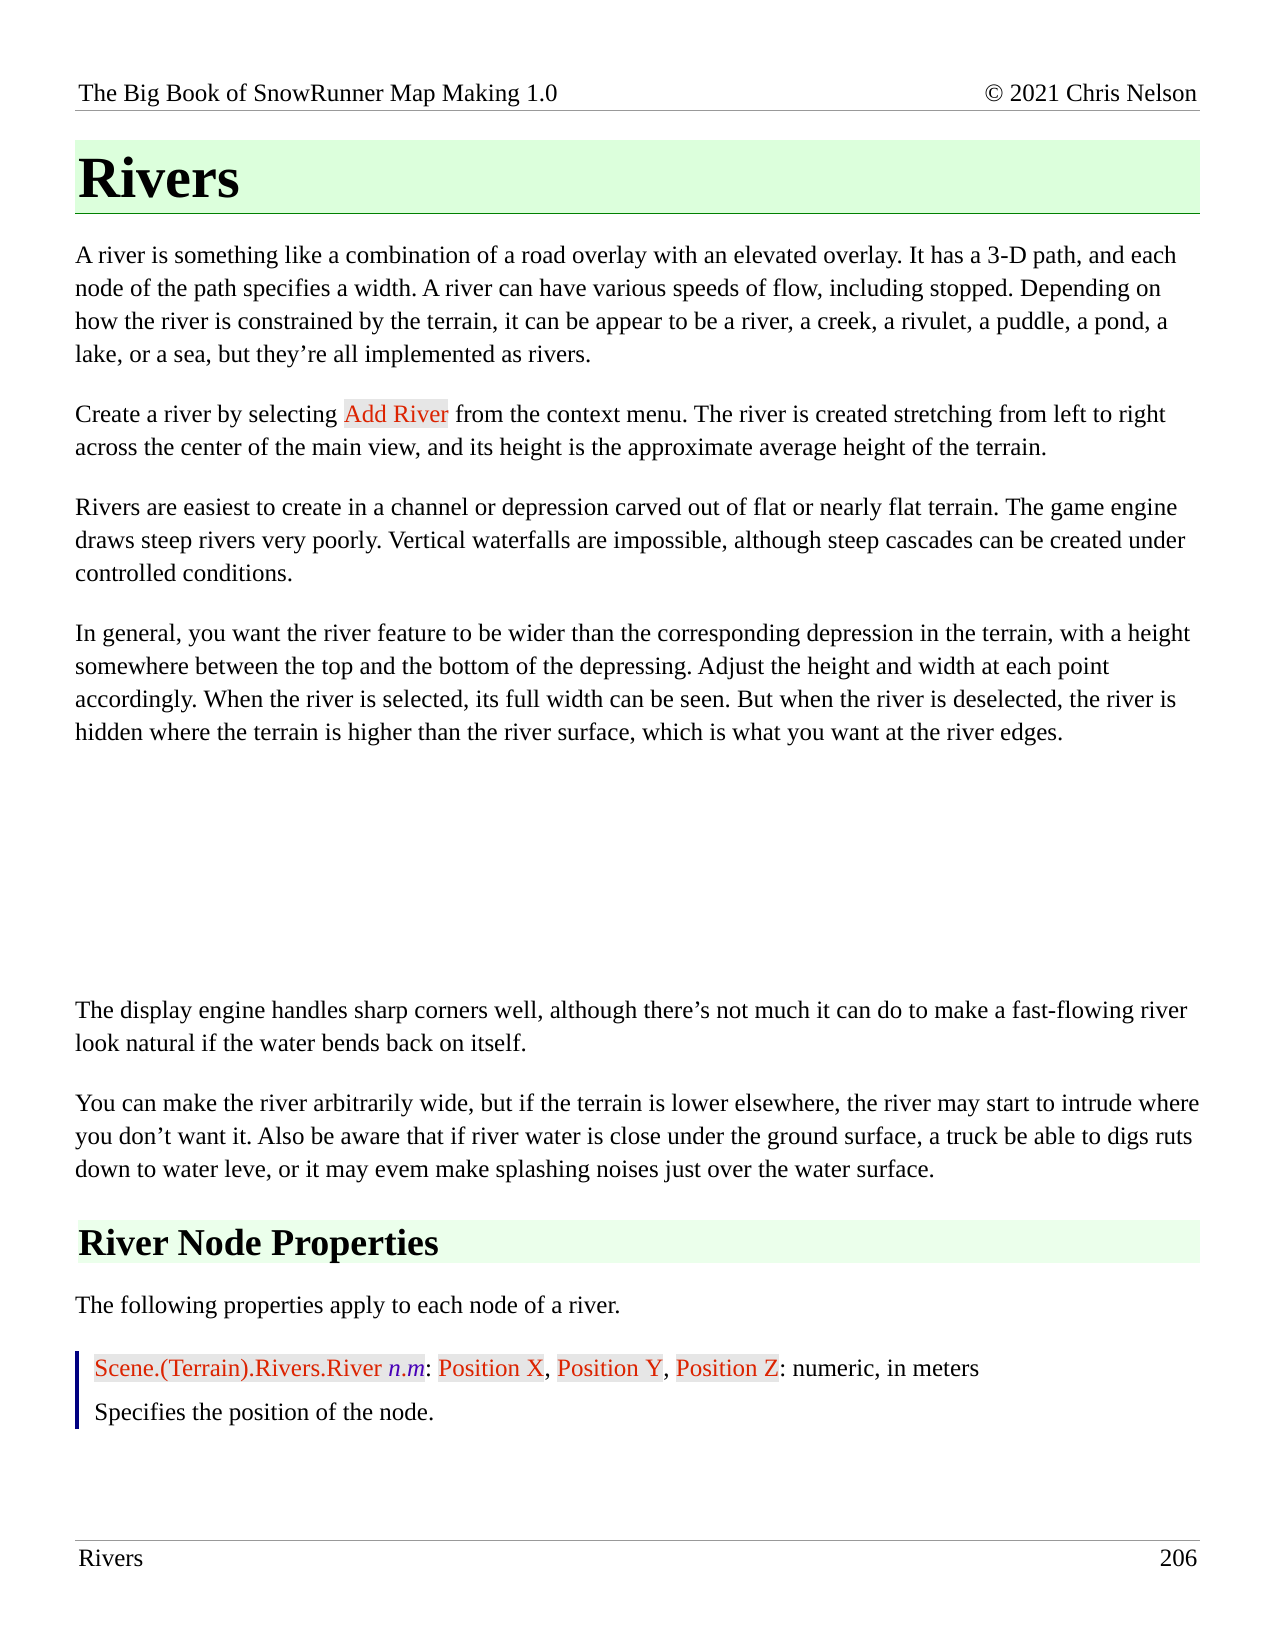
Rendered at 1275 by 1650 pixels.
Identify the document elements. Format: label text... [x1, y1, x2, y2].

text In general, you want the river feature to be wider than the corresponding depression in the terrain, with a height somewhere between the top and the bottom of the depressing. Adjust the height and width at each point accordingly. When the river is selected, its full width can be seen. But when the river is deselected, the river is hidden where the terrain is higher than the river surface, which is what you want at the river edges. [75, 618, 1200, 746]
subtitle River Node Properties [78, 1220, 1200, 1263]
text Create a river by selecting Add River from the context menu. The river is created stretching from left to right across the center of the main view, and its height is the approximate average height of the terrain. [75, 399, 1200, 461]
text The following properties apply to each node of a river. [75, 1291, 1200, 1319]
text You can make the river arbitrarily wide, but if the terrain is lower elsewhere, the river may start to intrude where you don’t want it. Also be aware that if river water is close under the ground surface, a truck be able to digs ruts down to water leve, or it may evem make splashing noises just over the water surface. [75, 1088, 1200, 1183]
text The display engine handles sharp corners well, although there’s not much it can do to make a fast-flowing river look natural if the water bends back on itself. [75, 995, 1200, 1057]
text Specifies the position of the node. [79, 1394, 1200, 1429]
subtitle Rivers [75, 140, 1200, 213]
text A river is something like a combination of a road overlay with an elevated overlay. It has a 3‑D path, and each node of the path specifies a width. A river can have various speeds of flow, including stopped. Depending on how the river is constrained by the terrain, it can be appear to be a river, a creek, a rivulet, a puddle, a pond, a lake, or a sea, but they’re all implemented as rivers. [75, 240, 1200, 368]
text Scene.(Terrain).Rivers.River n.m: Position X, Position Y, Position Z: numeric, in meters [79, 1351, 1200, 1382]
text Rivers are easiest to create in a channel or depression carved out of flat or nearly flat terrain. The game engine draws steep rivers very poorly. Vertical waterfalls are impossible, although steep cascades can be created under controlled conditions. [75, 492, 1200, 587]
